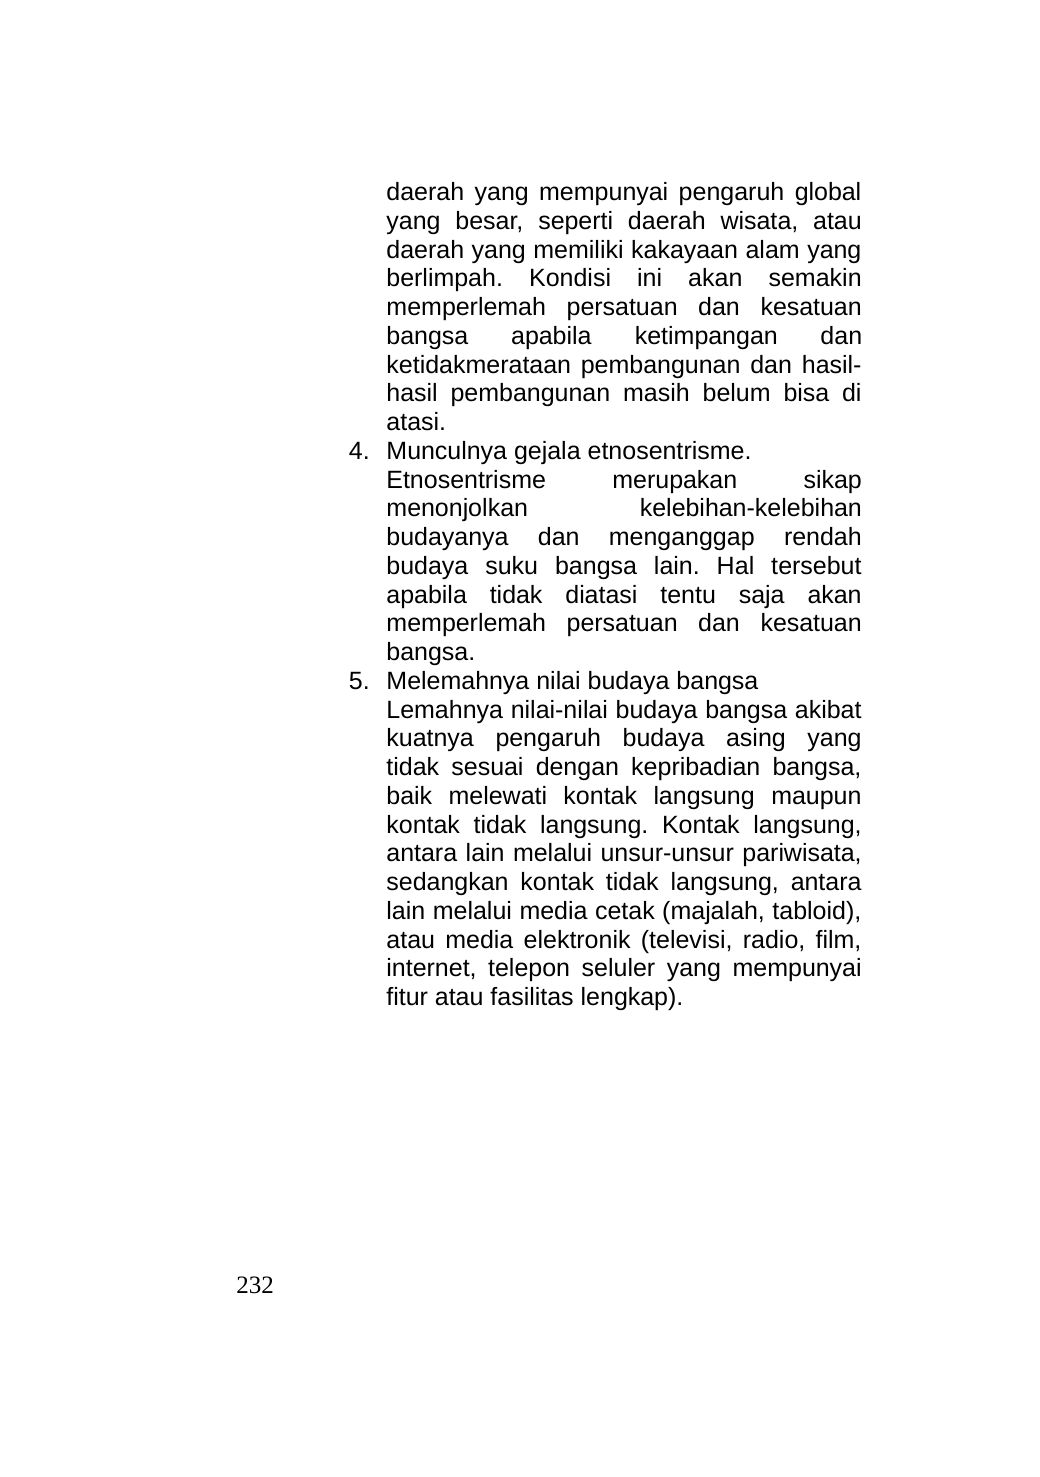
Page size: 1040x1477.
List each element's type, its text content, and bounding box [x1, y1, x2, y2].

list Munculnya gejala etnosentrisme. [349, 436, 862, 465]
list daerah yang mempunyai pengaruh global yang besar, seperti daerah wisata, atau daerah yang memiliki kakayaan alam yang berlimpah. Kondisi ini akan semakin memperlemah persatuan dan kesatuan bangsa apabila ketimpangan dan ketidakmerataan pembangunan dan hasil-hasil pembangunan masih belum bisa di atasi. [349, 177, 862, 436]
list Melemahnya nilai budaya bangsa [349, 666, 862, 695]
list Etnosentrisme merupakan sikap menonjolkan kelebihan-kelebihan budayanya dan menganggap rendah budaya suku bangsa lain. Hal tersebut apabila tidak diatasi tentu saja akan memperlemah persatuan dan kesatuan bangsa. [349, 465, 862, 666]
list Lemahnya nilai-nilai budaya bangsa akibat kuatnya pengaruh budaya asing yang tidak sesuai dengan kepribadian bangsa, baik melewati kontak langsung maupun kontak tidak langsung. Kontak langsung, antara lain melalui unsur-unsur pariwisata, sedangkan kontak tidak langsung, antara lain melalui media cetak (majalah, tabloid), atau media elektronik (televisi, radio, film, internet, telepon seluler yang mempunyai fitur atau fasilitas lengkap). [349, 695, 862, 1011]
